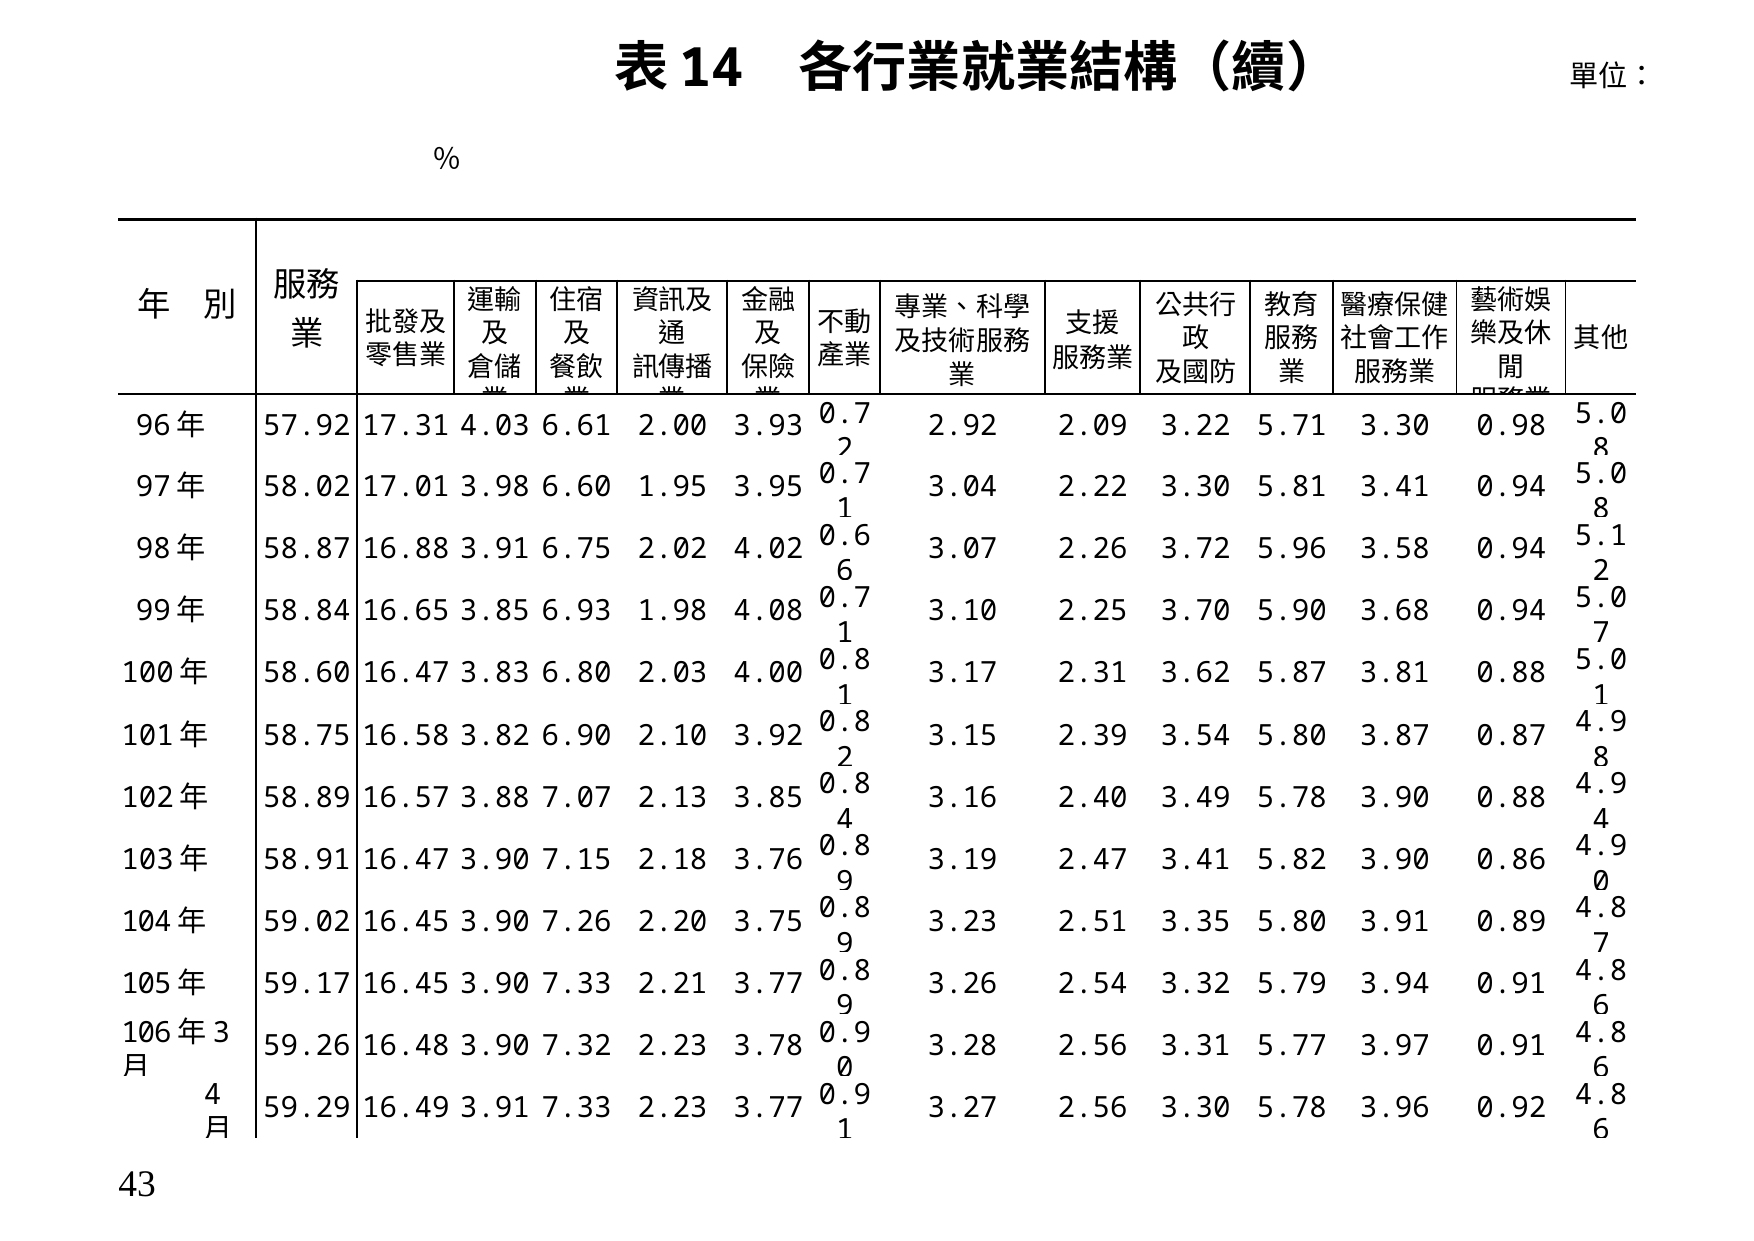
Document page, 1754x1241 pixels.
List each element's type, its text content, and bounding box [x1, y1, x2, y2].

table_cell 2.03 [617, 641, 727, 703]
table_cell 3.30 [1333, 395, 1456, 455]
table_cell 5.80 [1250, 890, 1333, 952]
table_cell 6.80 [536, 641, 617, 703]
table_cell 0.89 [1456, 890, 1566, 952]
table_cell 3.68 [1333, 579, 1456, 641]
table_cell 5.08 [1566, 395, 1636, 455]
table_cell 2.20 [617, 890, 727, 952]
table_cell 2.00 [617, 395, 727, 455]
table_cell 16.47 [358, 641, 454, 703]
table_cell 3.96 [1333, 1076, 1456, 1138]
table_cell 16.45 [358, 890, 454, 952]
table_cell 106年3月 [118, 1014, 255, 1076]
table_cell 5.78 [1250, 765, 1333, 827]
table_cell 2.23 [617, 1014, 727, 1076]
table_cell 2.31 [1045, 641, 1140, 703]
table_cell 7.32 [536, 1014, 617, 1076]
table_cell 3.90 [454, 952, 536, 1014]
table_cell 3.15 [880, 703, 1044, 765]
table_cell 5.90 [1250, 579, 1333, 641]
table_cell 3.04 [880, 455, 1044, 517]
table_cell 59.26 [257, 1014, 356, 1076]
table_cell 1.95 [617, 455, 727, 517]
table_cell 3.93 [727, 395, 809, 455]
table_cell 1.98 [617, 579, 727, 641]
table_cell 3.17 [880, 641, 1044, 703]
table_cell 5.12 [1566, 517, 1636, 579]
table_cell 16.49 [358, 1076, 454, 1138]
table_cell 58.89 [257, 765, 356, 827]
table_cell 3.95 [727, 455, 809, 517]
table_cell 7.26 [536, 890, 617, 952]
table_cell 16.57 [358, 765, 454, 827]
table_cell 6.93 [536, 579, 617, 641]
table_cell 6.60 [536, 455, 617, 517]
table_cell 5.78 [1250, 1076, 1333, 1138]
table_cell 0.88 [1456, 765, 1566, 827]
table_cell 2.39 [1045, 703, 1140, 765]
table_cell 5.08 [1566, 455, 1636, 517]
table_cell 3.98 [454, 455, 536, 517]
table_cell 2.56 [1045, 1076, 1140, 1138]
table_cell 4.08 [727, 579, 809, 641]
table_cell 2.09 [1045, 395, 1140, 455]
table_cell 97年 [118, 455, 255, 517]
table_cell 支援 服務業 [1046, 282, 1139, 393]
table_cell 16.47 [358, 828, 454, 889]
table_cell 3.49 [1140, 765, 1250, 827]
table_cell 57.92 [257, 395, 356, 455]
table_cell 醫療保健 社會工作 服務業 [1334, 282, 1456, 393]
table_cell 3.90 [454, 1014, 536, 1076]
table_cell 批發及 零售業 [358, 282, 453, 393]
table_cell 4.86 [1566, 1014, 1636, 1076]
table_cell 3.94 [1333, 952, 1456, 1014]
table_cell 0.91 [1456, 952, 1566, 1014]
table_header 年 別 [118, 221, 255, 393]
table_cell 16.48 [358, 1014, 454, 1076]
table_cell 58.91 [257, 828, 356, 889]
table_cell 3.90 [1333, 828, 1456, 889]
table_cell 0.94 [1456, 517, 1566, 579]
table_cell 7.15 [536, 828, 617, 889]
table_cell 98年 [118, 517, 255, 579]
table_cell 5.81 [1250, 455, 1333, 517]
table_cell 0.91 [809, 1076, 880, 1138]
table_cell 3.26 [880, 952, 1044, 1014]
table_cell 0.88 [1456, 641, 1566, 703]
table_cell 4.03 [454, 395, 536, 455]
table_cell 4.86 [1566, 1076, 1636, 1138]
table_cell 4.86 [1566, 952, 1636, 1014]
table_cell 99年 [118, 579, 255, 641]
table_cell 0.84 [809, 765, 880, 827]
table_cell 0.94 [1456, 579, 1566, 641]
table_cell 5.96 [1250, 517, 1333, 579]
table_cell 101年 [118, 703, 255, 765]
table_cell 3.31 [1140, 1014, 1250, 1076]
table_cell 3.87 [1333, 703, 1456, 765]
table_cell 3.30 [1140, 1076, 1250, 1138]
table_cell 0.81 [809, 641, 880, 703]
table_cell 3.23 [880, 890, 1044, 952]
table_cell 3.97 [1333, 1014, 1456, 1076]
table_cell 17.31 [358, 395, 454, 455]
table_cell 5.07 [1566, 579, 1636, 641]
table_cell 103年 [118, 828, 255, 889]
table_cell 3.58 [1333, 517, 1456, 579]
table_cell 4.00 [727, 641, 809, 703]
table_cell 3.35 [1140, 890, 1250, 952]
table_cell 58.60 [257, 641, 356, 703]
table_cell 2.56 [1045, 1014, 1140, 1076]
table_header [357, 221, 1636, 279]
table_cell 6.90 [536, 703, 617, 765]
table_cell 2.51 [1045, 890, 1140, 952]
table_cell 住宿及 餐飲業 [537, 282, 616, 393]
table_cell 4.90 [1566, 828, 1636, 889]
table_cell 5.80 [1250, 703, 1333, 765]
table_cell 0.89 [809, 828, 880, 889]
table_cell 5.82 [1250, 828, 1333, 889]
table_cell 3.27 [880, 1076, 1044, 1138]
table_cell 0.72 [809, 395, 880, 455]
table_cell 3.85 [727, 765, 809, 827]
table_cell 0.66 [809, 517, 880, 579]
table_cell 3.77 [727, 952, 809, 1014]
table_cell 3.85 [454, 579, 536, 641]
table_cell 4.02 [727, 517, 809, 579]
table_cell 教育 服務業 [1251, 282, 1332, 393]
table_cell 3.10 [880, 579, 1044, 641]
table_cell 3.54 [1140, 703, 1250, 765]
table_cell 0.86 [1456, 828, 1566, 889]
table_cell 2.13 [617, 765, 727, 827]
table_cell 其他 [1566, 282, 1636, 393]
table_cell 16.58 [358, 703, 454, 765]
table_cell 17.01 [358, 455, 454, 517]
table_cell 59.02 [257, 890, 356, 952]
table_cell 2.54 [1045, 952, 1140, 1014]
table_cell 16.65 [358, 579, 454, 641]
table_cell 96年 [118, 395, 255, 455]
table_cell 5.01 [1566, 641, 1636, 703]
table_cell 0.71 [809, 455, 880, 517]
table_cell 0.94 [1456, 455, 1566, 517]
table_cell 58.75 [257, 703, 356, 765]
table_cell 2.21 [617, 952, 727, 1014]
table_cell 3.90 [454, 890, 536, 952]
table_cell 3.83 [454, 641, 536, 703]
table_cell 6.75 [536, 517, 617, 579]
table_cell 3.30 [1140, 455, 1250, 517]
table_cell 7.33 [536, 1076, 617, 1138]
table_cell 102年 [118, 765, 255, 827]
table_cell 100年 [118, 641, 255, 703]
table_cell 3.07 [880, 517, 1044, 579]
table_cell 58.87 [257, 517, 356, 579]
subtitle 表14 各行業就業結構（續） 單位：％ [118, 24, 1636, 178]
table_cell 不動 產業 [810, 282, 879, 393]
table_cell 4.87 [1566, 890, 1636, 952]
table_cell 藝術娛樂及休閒 服務業 [1457, 282, 1565, 393]
table_cell 2.26 [1045, 517, 1140, 579]
table_cell 2.18 [617, 828, 727, 889]
table_cell 2.25 [1045, 579, 1140, 641]
table_cell 0.98 [1456, 395, 1566, 455]
table_cell 運輸及 倉儲業 [455, 282, 535, 393]
table_cell 58.02 [257, 455, 356, 517]
table_cell 2.47 [1045, 828, 1140, 889]
table_cell 5.71 [1250, 395, 1333, 455]
table_cell 2.10 [617, 703, 727, 765]
table_cell 3.92 [727, 703, 809, 765]
table_cell 5.77 [1250, 1014, 1333, 1076]
table_cell 3.16 [880, 765, 1044, 827]
table_cell 3.41 [1333, 455, 1456, 517]
table_cell 3.62 [1140, 641, 1250, 703]
table_header 服務業 [257, 221, 357, 393]
table_cell 3.76 [727, 828, 809, 889]
table_cell 2.23 [617, 1076, 727, 1138]
table_cell 7.33 [536, 952, 617, 1014]
table_cell 3.72 [1140, 517, 1250, 579]
table_cell 3.41 [1140, 828, 1250, 889]
table_cell 3.78 [727, 1014, 809, 1076]
table_cell 3.91 [454, 1076, 536, 1138]
table_cell 公共行政 及國防 [1141, 282, 1249, 393]
table_cell 3.82 [454, 703, 536, 765]
table_cell 3.91 [1333, 890, 1456, 952]
table_cell 0.82 [809, 703, 880, 765]
table_cell 3.90 [454, 828, 536, 889]
table_cell 3.77 [727, 1076, 809, 1138]
table_cell 3.28 [880, 1014, 1044, 1076]
table_cell 4月 [118, 1076, 255, 1138]
table_cell 105年 [118, 952, 255, 1014]
table_cell 資訊及通 訊傳播業 [618, 282, 726, 393]
table_cell 0.87 [1456, 703, 1566, 765]
table_cell 16.88 [358, 517, 454, 579]
table_cell 3.19 [880, 828, 1044, 889]
table_cell 5.79 [1250, 952, 1333, 1014]
table_cell 7.07 [536, 765, 617, 827]
table_cell 3.91 [454, 517, 536, 579]
table_cell 3.70 [1140, 579, 1250, 641]
table_cell 4.94 [1566, 765, 1636, 827]
table_cell 104年 [118, 890, 255, 952]
table_cell 16.45 [358, 952, 454, 1014]
table_cell 3.90 [1333, 765, 1456, 827]
table_cell 0.91 [1456, 1014, 1566, 1076]
table_cell 58.84 [257, 579, 356, 641]
table_cell 3.32 [1140, 952, 1250, 1014]
table_cell 4.98 [1566, 703, 1636, 765]
table_cell 2.40 [1045, 765, 1140, 827]
table_cell 0.71 [809, 579, 880, 641]
table_cell 2.92 [880, 395, 1044, 455]
table_cell 0.89 [809, 952, 880, 1014]
table_cell 3.81 [1333, 641, 1456, 703]
table_cell 0.92 [1456, 1076, 1566, 1138]
table_cell 金融及 保險業 [728, 282, 808, 393]
table_cell 3.75 [727, 890, 809, 952]
table_cell 3.88 [454, 765, 536, 827]
table_cell 2.02 [617, 517, 727, 579]
table_cell 3.22 [1140, 395, 1250, 455]
table_cell 6.61 [536, 395, 617, 455]
table_cell 專業、科學 及技術服務業 [881, 282, 1044, 393]
table_cell 5.87 [1250, 641, 1333, 703]
table_cell 0.89 [809, 890, 880, 952]
table_cell 59.17 [257, 952, 356, 1014]
table_cell 2.22 [1045, 455, 1140, 517]
table_cell 59.29 [257, 1076, 356, 1138]
table_cell 0.90 [809, 1014, 880, 1076]
